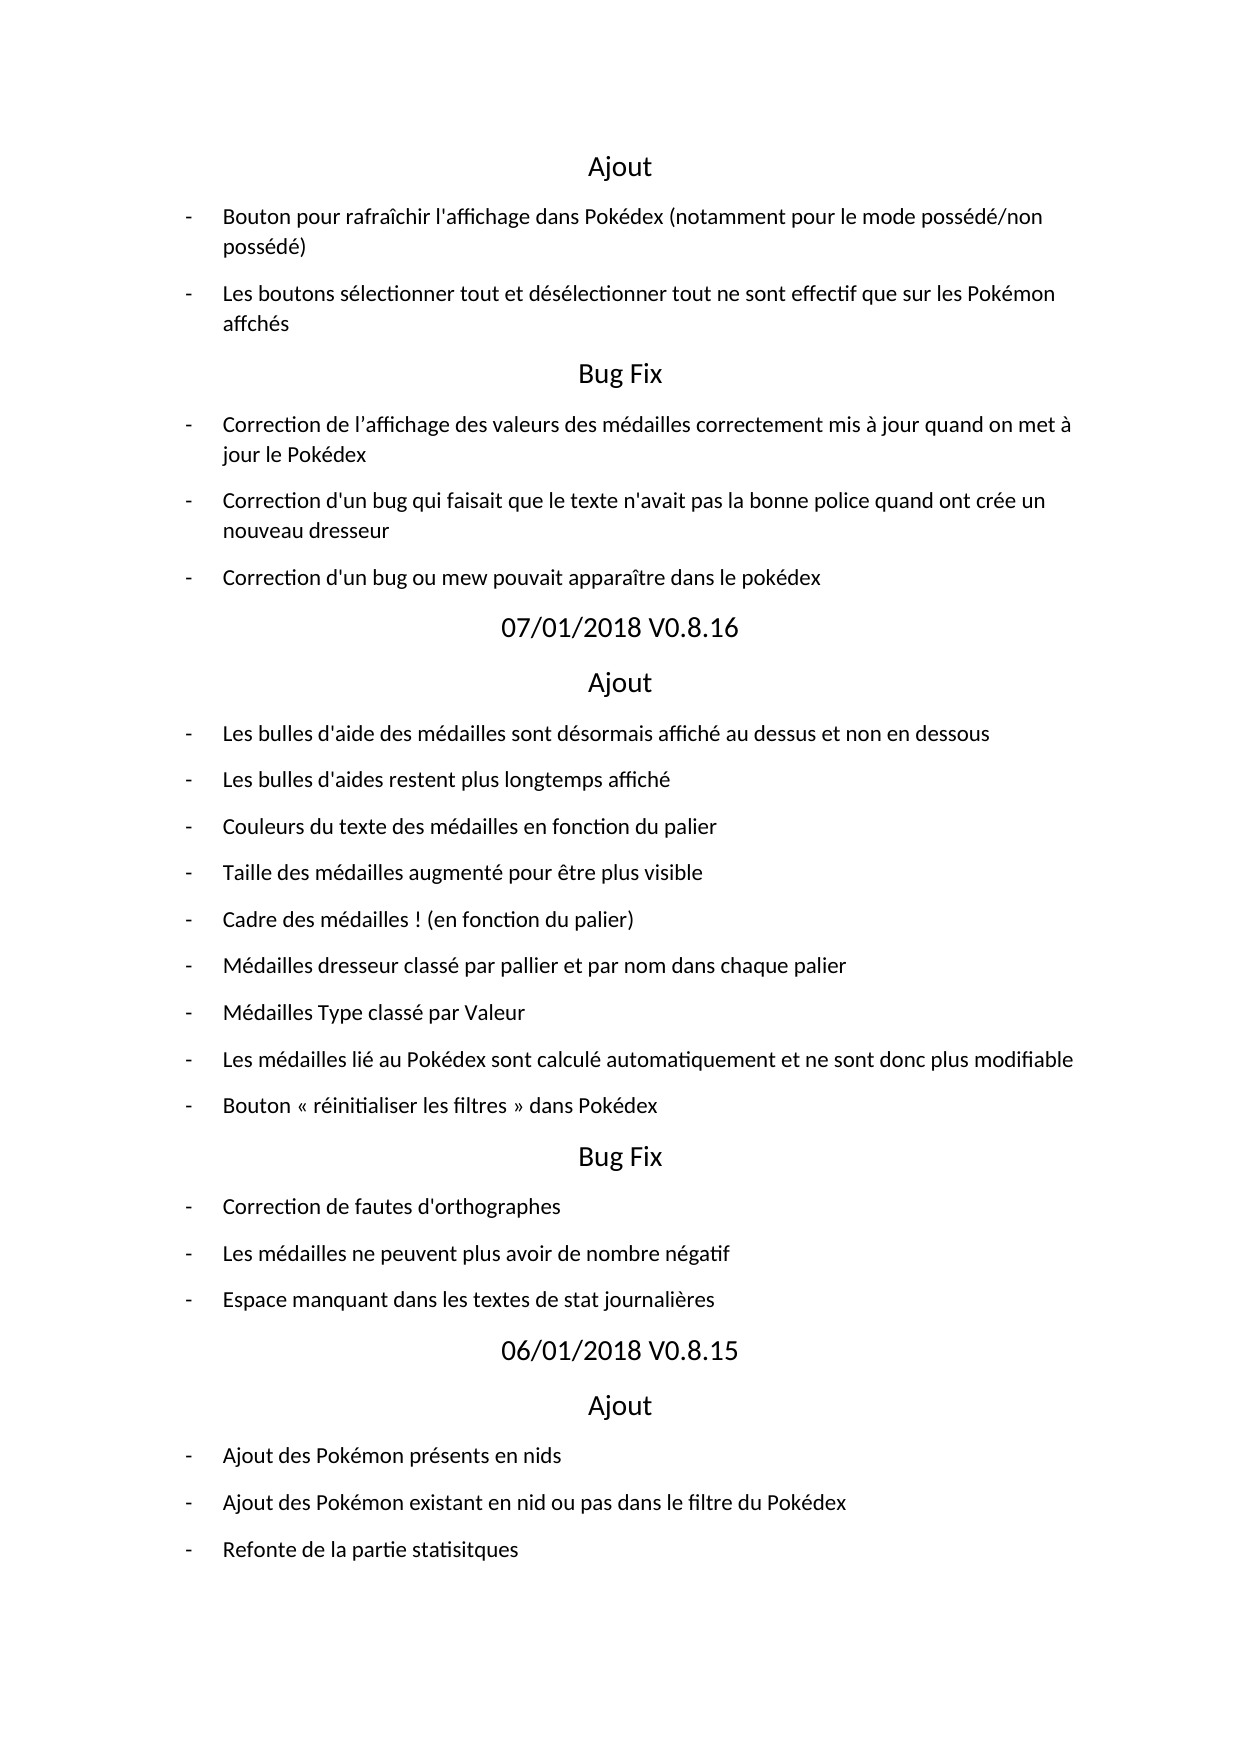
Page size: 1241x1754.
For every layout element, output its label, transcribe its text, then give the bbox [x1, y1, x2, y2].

list Correction de fautes d'orthographes [185, 1192, 1093, 1221]
text 06/01/2018 V0.8.15 [148, 1332, 1093, 1368]
list Les médailles ne peuvent plus avoir de nombre négatif [185, 1239, 1093, 1267]
list Correction de l’affichage des valeurs des médailles correctement mis à jour quand on met à jour le Pokédex [185, 410, 1093, 468]
list Bouton « réinitialiser les filtres » dans Pokédex [185, 1091, 1093, 1119]
list Médailles Type classé par Valeur [185, 998, 1093, 1026]
text 07/01/2018 V0.8.16 [148, 609, 1093, 645]
text Ajout [148, 148, 1093, 183]
list Bug Fix [148, 355, 1093, 391]
list Ajout des Pokémon présents en nids [185, 1442, 1093, 1469]
list Couleurs du texte des médailles en fonction du palier [185, 812, 1093, 840]
text Ajout [148, 664, 1093, 700]
list Les bulles d'aide des médailles sont désormais affiché au dessus et non en dessous [185, 719, 1093, 747]
list Taille des médailles augmenté pour être plus visible [185, 858, 1093, 886]
list Cadre des médailles ! (en fonction du palier) [185, 905, 1093, 933]
list Correction d'un bug ou mew pouvait apparaître dans le pokédex [185, 563, 1093, 591]
list Espace manquant dans les textes de stat journalières [185, 1286, 1093, 1314]
text Ajout [148, 1387, 1093, 1422]
list Bug Fix [148, 1138, 1093, 1173]
list Médailles dresseur classé par pallier et par nom dans chaque palier [185, 952, 1093, 979]
list Les bulles d'aides restent plus longtemps affiché [185, 765, 1093, 793]
list Les médailles lié au Pokédex sont calculé automatiquement et ne sont donc plus modifiable [185, 1045, 1093, 1073]
list Les boutons sélectionner tout et désélectionner tout ne sont effectif que sur les Pokémon affchés [185, 279, 1093, 337]
list Ajout des Pokémon existant en nid ou pas dans le filtre du Pokédex [185, 1488, 1093, 1516]
list Correction d'un bug qui faisait que le texte n'avait pas la bonne police quand ont crée un nouveau dresseur [185, 486, 1093, 544]
list Refonte de la partie statisitques [185, 1535, 1093, 1563]
list Bouton pour rafraîchir l'affichage dans Pokédex (notamment pour le mode possédé/non possédé) [185, 202, 1093, 260]
